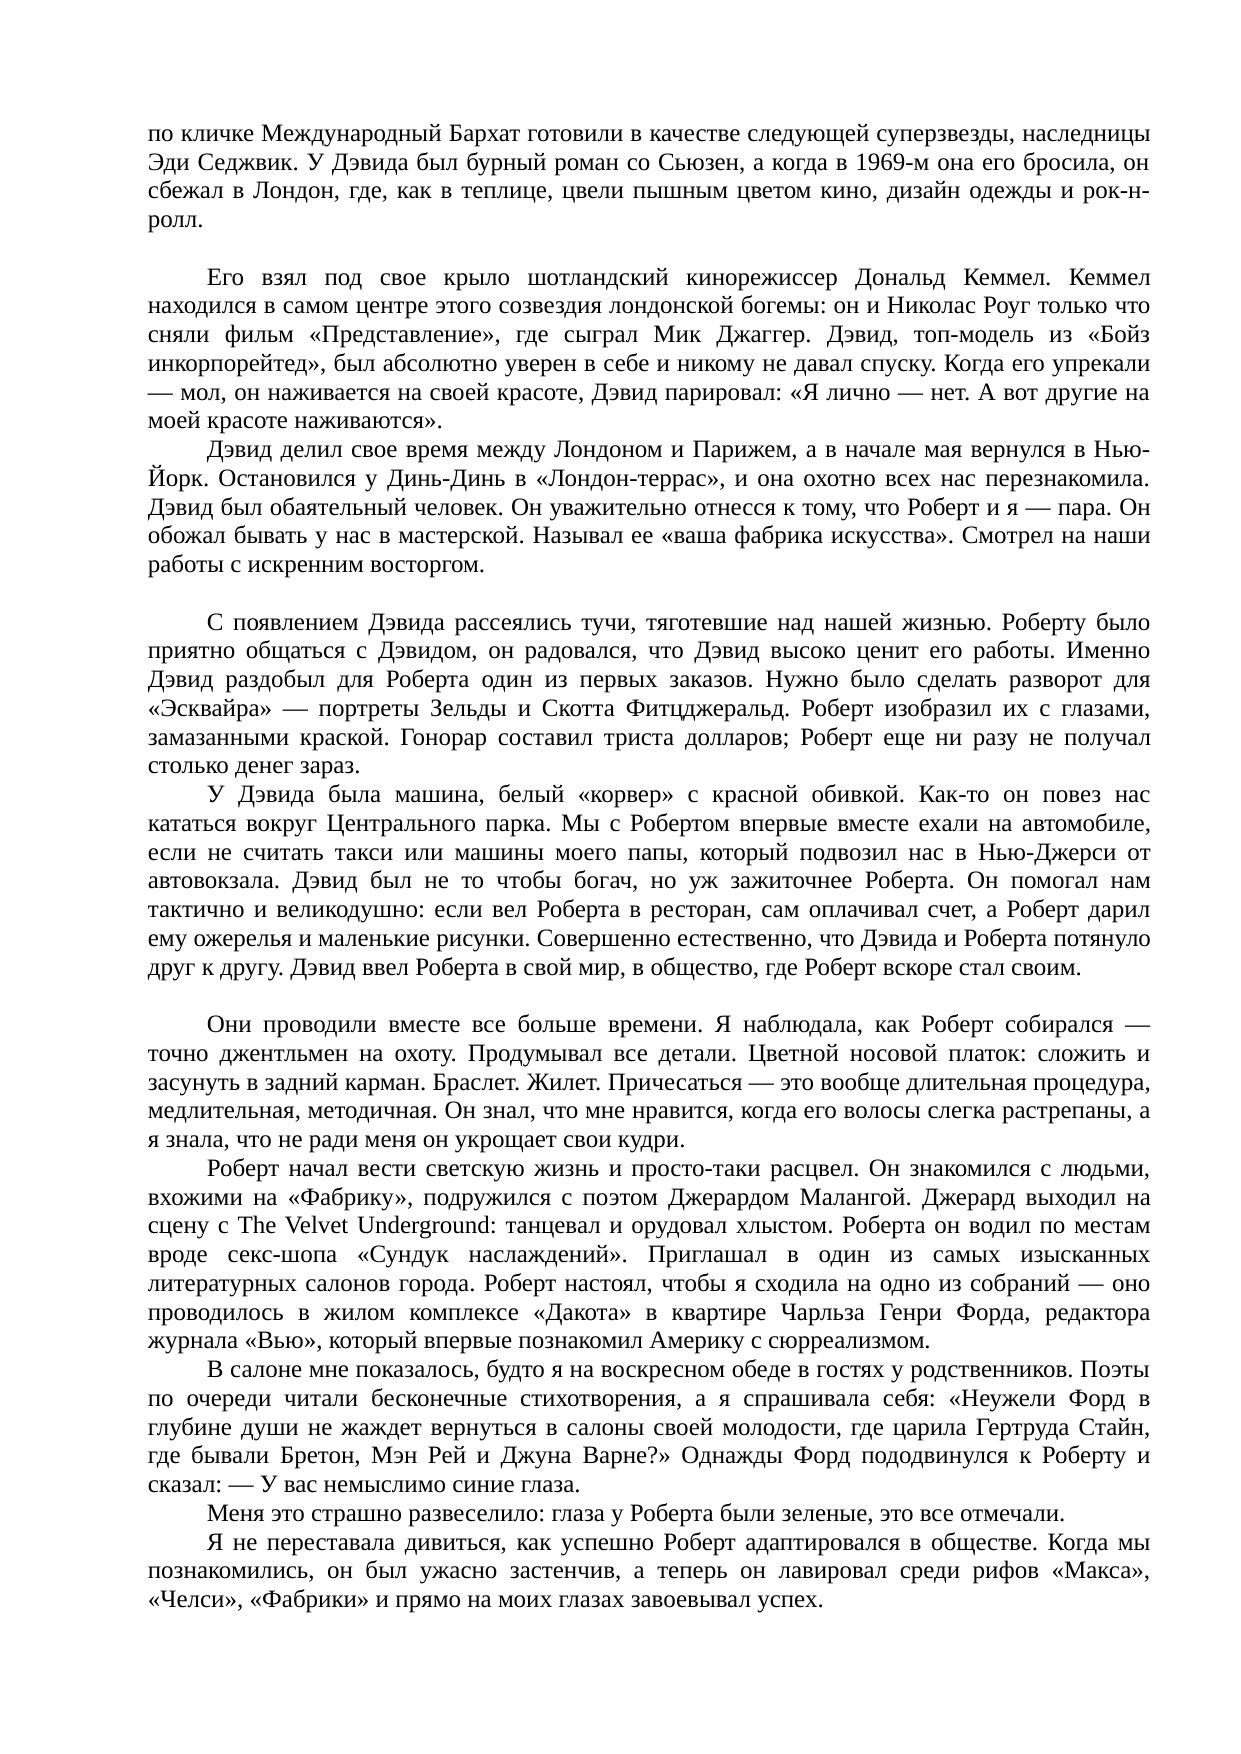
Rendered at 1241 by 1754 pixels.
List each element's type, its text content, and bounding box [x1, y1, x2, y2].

text Меня это страшно развеселило: глаза у Роберта были зеленые, это все отмечали. [148, 1498, 1152, 1527]
text Я не переставала дивиться, как успешно Роберт адаптировался в обществе. Когда мы познакомились, он был ужасно застенчив, а теперь он лавировал среди рифов «Макса», «Челси», «Фабрики» и прямо на моих глазах завоевывал успех. [148, 1527, 1152, 1613]
text Дэвид делил свое время между Лондоном и Парижем, а в начале мая вернулся в Нью-Йорк. Остановился у Динь-Динь в «Лондон-террас», и она охотно всех нас перезнакомила. Дэвид был обаятельный человек. Он уважительно отнесся к тому, что Роберт и я — пара. Он обожал бывать у нас в мастерской. Называл ее «ваша фабрика искусства». Смотрел на наши работы с искренним восторгом. [148, 434, 1152, 578]
text Роберт начал вести светскую жизнь и просто-таки расцвел. Он знакомился с людьми, вхожими на «Фабрику», подружился с поэтом Джерардом Малангой. Джерард выходил на сцену с The Velvet Underground: танцевал и орудовал хлыстом. Роберта он водил по местам вроде секс-шопа «Сундук наслаждений». Приглашал в один из самых изысканных литературных салонов города. Роберт настоял, чтобы я сходила на одно из собраний — оно проводилось в жилом комплексе «Дакота» в квартире Чарльза Генри Форда, редактора журнала «Вью», который впервые познакомил Америку с сюрреализмом. [148, 1153, 1152, 1354]
text Его взял под свое крыло шотландский кинорежиссер Дональд Кеммел. Кеммел находился в самом центре этого созвездия лондонской богемы: он и Николас Роуг только что сняли фильм «Представление», где сыграл Мик Джаггер. Дэвид, топ-модель из «Бойз инкорпорейтед», был абсолютно уверен в себе и никому не давал спуску. Когда его упрекали — мол, он наживается на своей красоте, Дэвид парировал: «Я лично — нет. А вот другие на моей красоте наживаются». [148, 262, 1152, 434]
text У Дэвида была машина, белый «корвер» с красной обивкой. Как-то он повез нас кататься вокруг Центрального парка. Мы с Робертом впервые вместе ехали на автомобиле, если не считать такси или машины моего папы, который подвозил нас в Нью-Джерси от автовокзала. Дэвид был не то чтобы богач, но уж зажиточнее Роберта. Он помогал нам тактично и великодушно: если вел Роберта в ресторан, сам оплачивал счет, а Роберт дарил ему ожерелья и маленькие рисунки. Совершенно естественно, что Дэвида и Роберта потянуло друг к другу. Дэвид ввел Роберта в свой мир, в общество, где Роберт вскоре стал своим. [148, 779, 1152, 981]
text Они проводили вместе все больше времени. Я наблюдала, как Роберт собирался — точно джентльмен на охоту. Продумывал все детали. Цветной носовой платок: сложить и засунуть в задний карман. Браслет. Жилет. Причесаться — это вообще длительная процедура, медлительная, методичная. Он знал, что мне нравится, когда его волосы слегка растрепаны, а я знала, что не ради меня он укрощает свои кудри. [148, 1009, 1152, 1153]
text В салоне мне показалось, будто я на воскресном обеде в гостях у родственников. Поэты по очереди читали бесконечные стихотворения, а я спрашивала себя: «Неужели Форд в глубине души не жаждет вернуться в салоны своей молодости, где царила Гертруда Стайн, где бывали Бретон, Мэн Рей и Джуна Варне?» Однажды Форд пододвинулся к Роберту и сказал: — У вас немыслимо синие глаза. [148, 1354, 1152, 1498]
text С появлением Дэвида рассеялись тучи, тяготевшие над нашей жизнью. Роберту было приятно общаться с Дэвидом, он радовался, что Дэвид высоко ценит его работы. Именно Дэвид раздобыл для Роберта один из первых заказов. Нужно было сделать разворот для «Эсквайра» — портреты Зельды и Скотта Фитцджеральд. Роберт изобразил их с глазами, замазанными краской. Гонорар составил триста долларов; Роберт еще ни разу не получал столько денег зараз. [148, 607, 1152, 779]
text по кличке Международный Бархат готовили в качестве следующей суперзвезды, наследницы Эди Седжвик. У Дэвида был бурный роман со Сьюзен, а когда в 1969-м она его бросила, он сбежал в Лондон, где, как в теплице, цвели пышным цветом кино, дизайн одежды и рок-н-ролл. [148, 118, 1152, 233]
